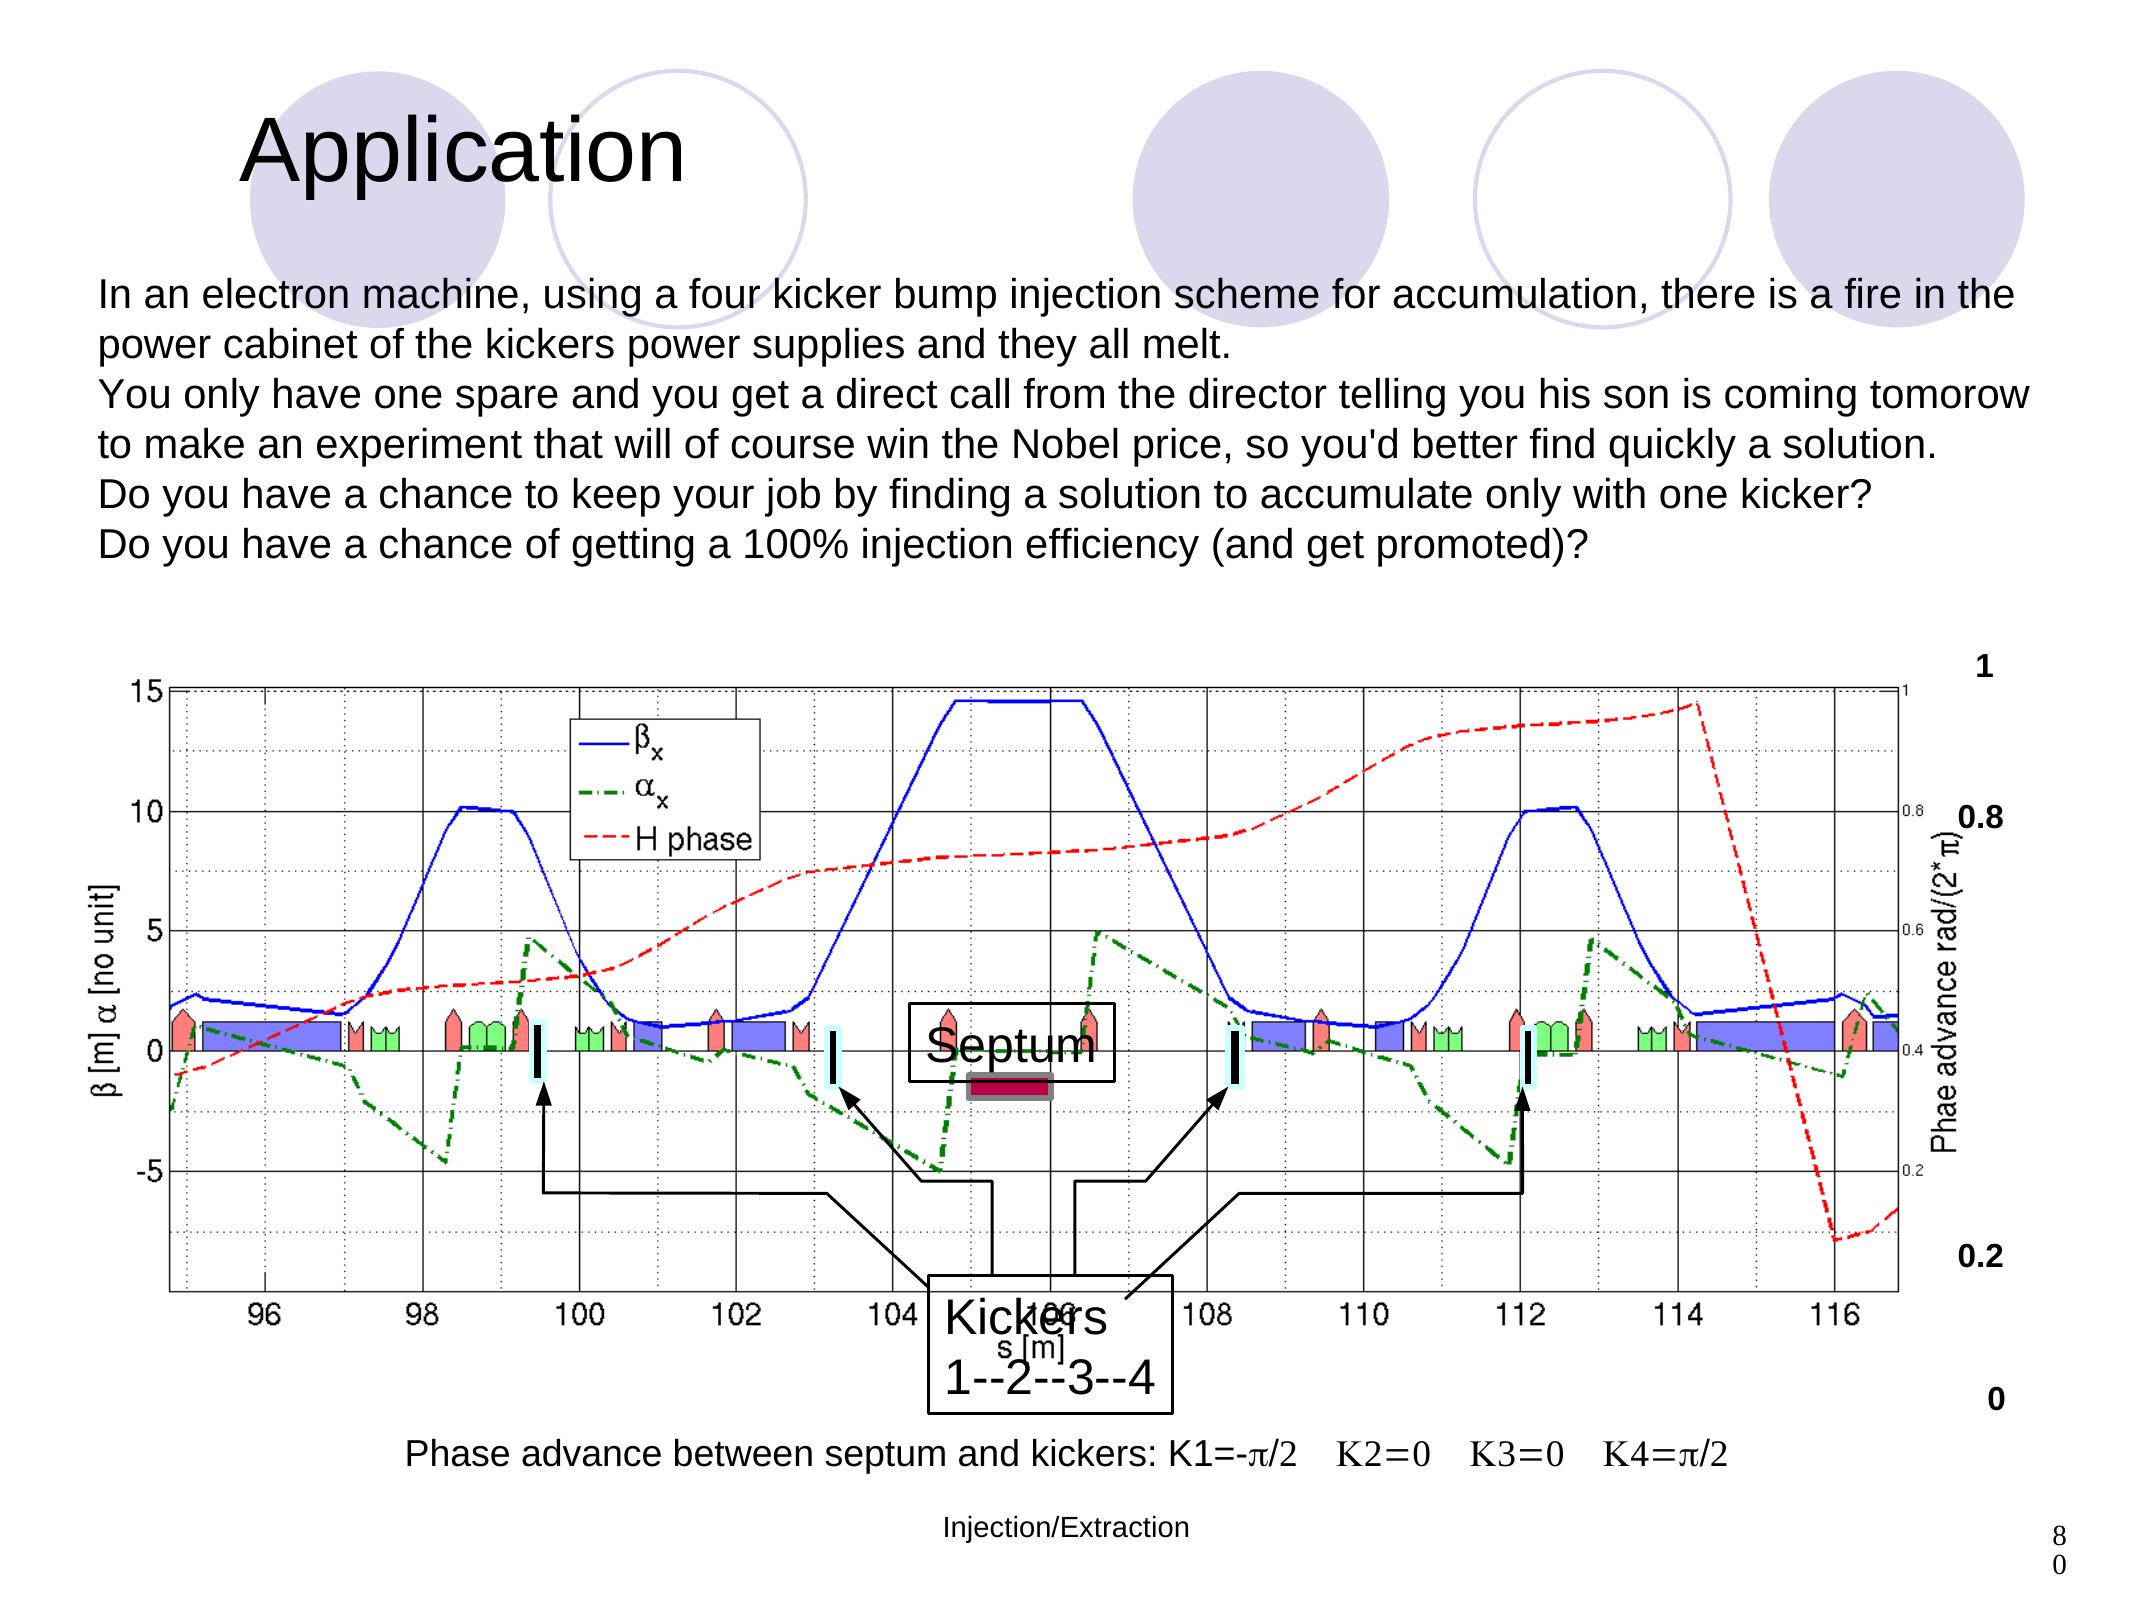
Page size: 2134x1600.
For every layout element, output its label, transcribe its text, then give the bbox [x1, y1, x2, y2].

text_box 0.8 [1943, 787, 2026, 843]
text_box Kickers 1--2--3--4 [928, 1275, 1173, 1414]
text_box Application [224, 82, 704, 208]
text_box [826, 1027, 839, 1087]
text_box [968, 1083, 1052, 1099]
text_box 0 [1972, 1370, 2032, 1425]
text_box Phase advance between septum and kickers: K1=-p/2 K2=0 K3=0 K4=p/2 [389, 1421, 1796, 1522]
text_box 0.2 [1943, 1227, 2026, 1283]
text_box 1 [1960, 636, 2032, 692]
text_box Septum [909, 1003, 1115, 1082]
text_box [531, 1022, 544, 1082]
text_box [1228, 1027, 1242, 1087]
picture [59, 649, 2008, 1371]
text_box In an electron machine, using a four kicker bump injection scheme for accumulation, there is a fire in the power cabinet of the kickers power supplies and they all melt. You only have one spare and you get a direct call from the director telling you his son is coming tomorow to make an experiment that will of course win the Nobel price, so you'd better find quickly a solution. Do you have a chance to keep your job by finding a solution to accumulate only with one kicker? Do you have a chance of getting a 100% injection efficiency (and get promoted)? [82, 259, 2067, 575]
text_box [1522, 1027, 1535, 1087]
